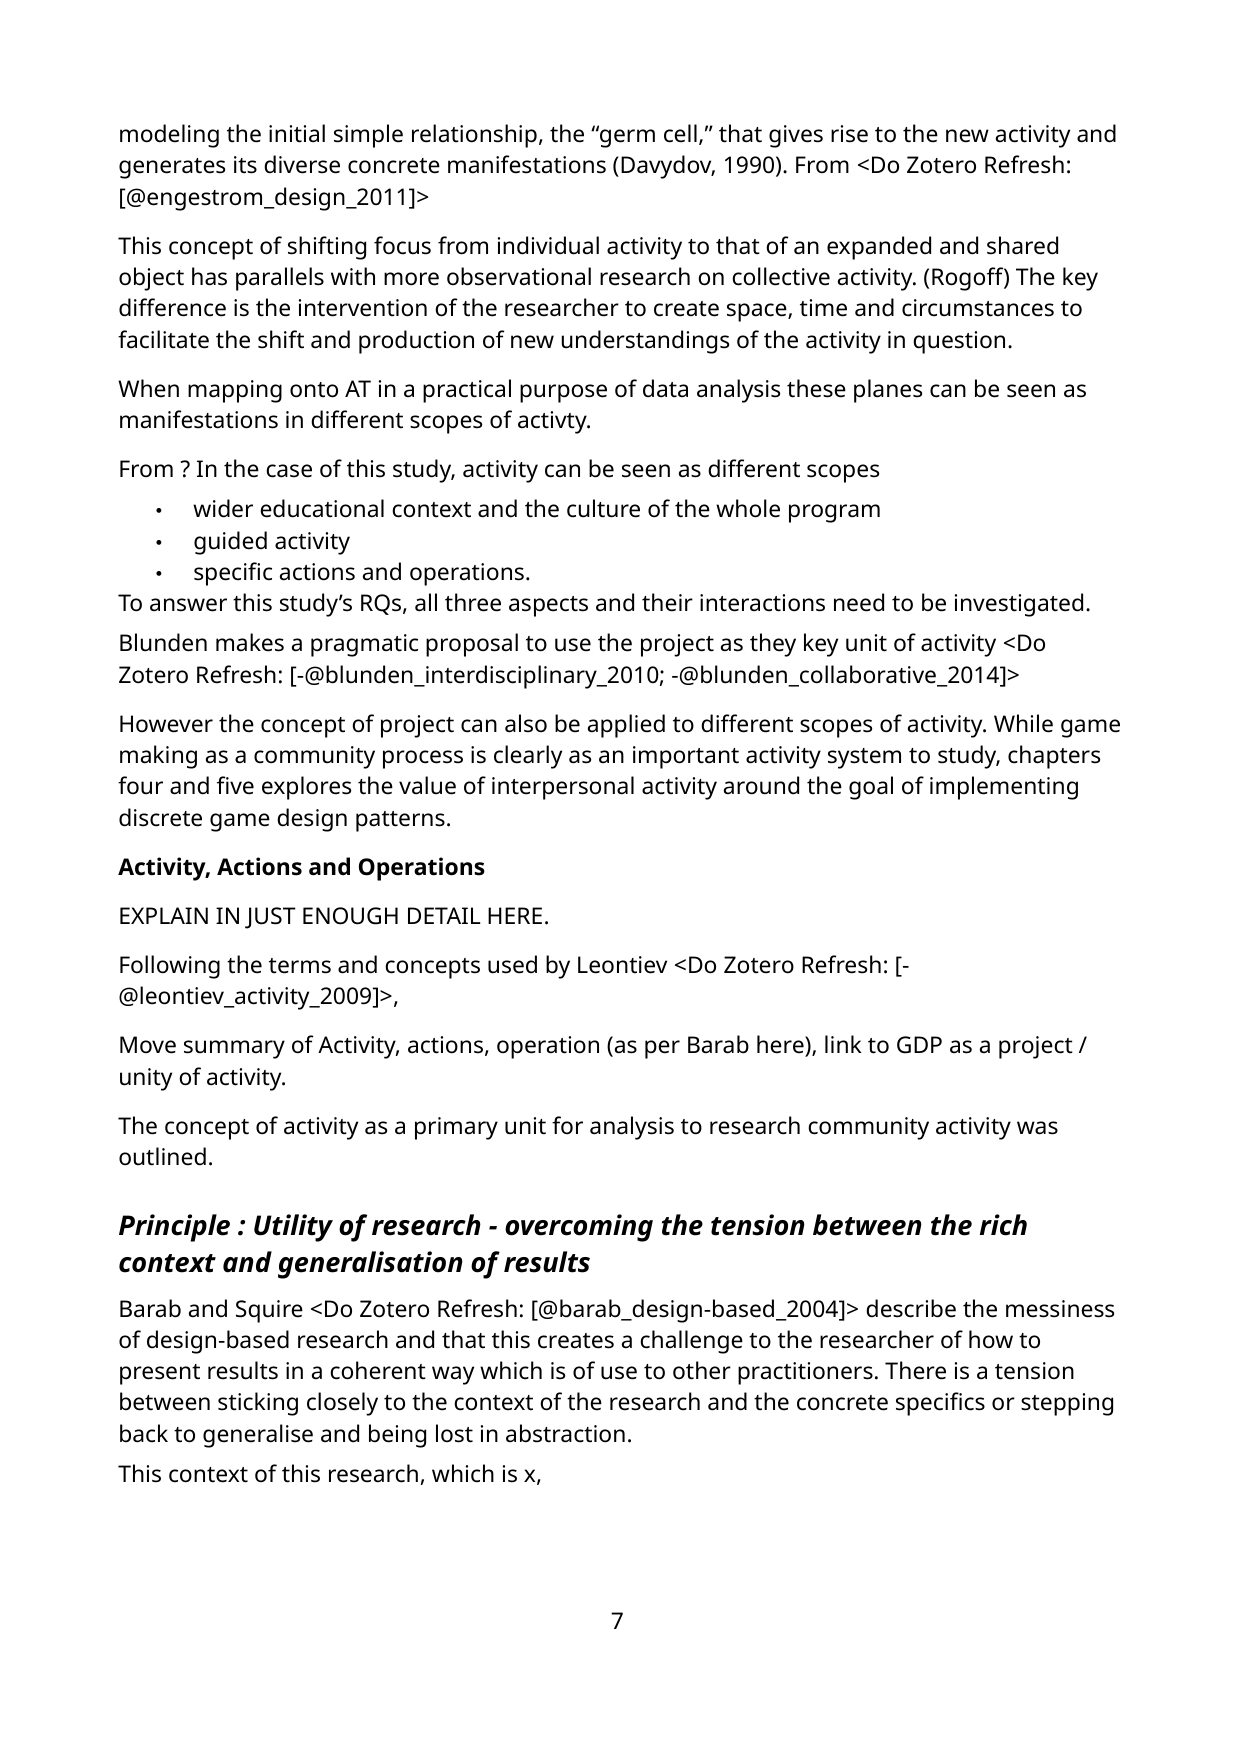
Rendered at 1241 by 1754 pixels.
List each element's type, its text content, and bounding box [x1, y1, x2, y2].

text Activity, Actions and Operations [118, 851, 1122, 882]
text EXPLAIN IN JUST ENOUGH DETAIL HERE. [118, 900, 1122, 931]
text Move summary of Activity, actions, operation (as per Barab here), link to GDP as a project / unity of activity. [118, 1029, 1122, 1092]
text From ? In the case of this study, activity can be seen as different scopes [118, 453, 1122, 484]
text To answer this study’s RQs, all three aspects and their interactions need to be investigated. [118, 587, 1122, 618]
text Barab and Squire <Do Zotero Refresh: [@barab_design-based_2004]> describe the messiness of design-based research and that this creates a challenge to the researcher of how to present results in a coherent way which is of use to other practitioners. There is a tension between sticking closely to the context of the research and the concrete specifics or stepping back to generalise and being lost in abstraction. [118, 1292, 1122, 1449]
text Following the terms and concepts used by Leontiev <Do Zotero Refresh: [-@leontiev_activity_2009]>, [118, 949, 1122, 1011]
subtitle Principle : Utility of research - overcoming the tension between the rich context and generalisation of results [118, 1206, 1122, 1280]
list wider educational context and the culture of the whole program [156, 493, 1122, 524]
list guided activity [156, 524, 1122, 556]
text This context of this research, which is x, [118, 1458, 1122, 1489]
text The concept of activity as a primary unit for analysis to research community activity was outlined. [118, 1110, 1122, 1172]
text This concept of shifting focus from individual activity to that of an expanded and shared object has parallels with more observational research on collective activity. (Rogoff) The key difference is the intervention of the researcher to create space, time and circumstances to facilitate the shift and production of new understandings of the activity in question. [118, 230, 1122, 355]
list specific actions and operations. [156, 556, 1122, 587]
text However the concept of project can also be applied to different scopes of activity. While game making as a community process is clearly as an important activity system to study, chapters four and five explores the value of interpersonal activity around the goal of implementing discrete game design patterns. [118, 708, 1122, 833]
text When mapping onto AT in a practical purpose of data analysis these planes can be seen as manifestations in different scopes of activty. [118, 373, 1122, 435]
text Blunden makes a pragmatic proposal to use the project as they key unit of activity <Do Zotero Refresh: [-@blunden_interdisciplinary_2010; -@blunden_collaborative_2014]> [118, 627, 1122, 690]
text modeling the initial simple relationship, the “germ cell,” that gives rise to the new activity and generates its diverse concrete manifestations (Davydov, 1990). From <Do Zotero Refresh: [@engestrom_design_2011]> [118, 118, 1122, 212]
